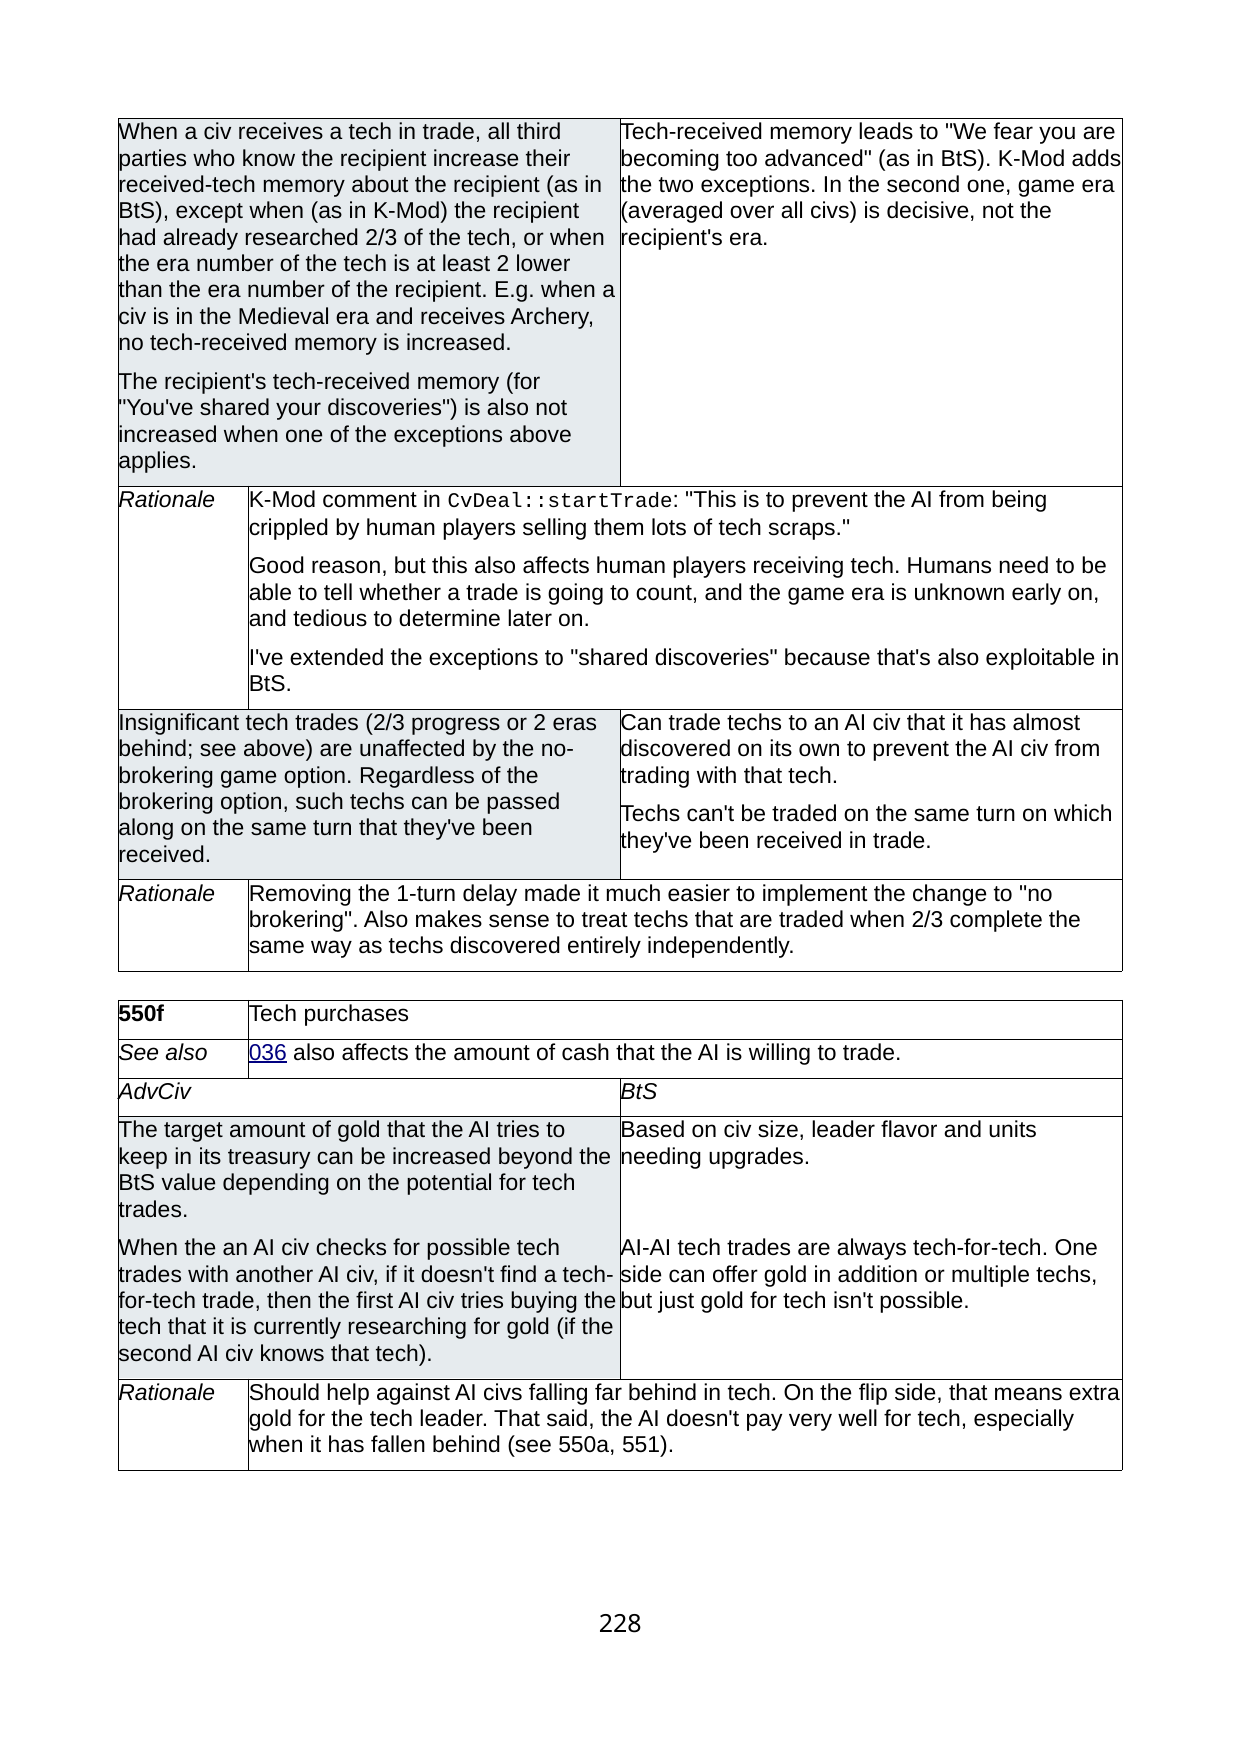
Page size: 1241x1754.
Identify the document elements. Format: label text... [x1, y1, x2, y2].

table_cell Rationale [119, 487, 248, 709]
table_cell Removing the 1-turn delay made it much easier to implement the change to "no brokering". Also makes sense to treat techs that are traded when 2/3 complete the same way as techs discovered entirely independently. [249, 880, 1122, 971]
table_cell 036 also affects the amount of cash that the AI is willing to trade. [249, 1040, 1122, 1077]
table_cell Insignificant tech trades (2/3 progress or 2 eras behind; see above) are unaffected by the no-brokering game option. Regardless of the brokering option, such techs can be passed along on the same turn that they've been received. [119, 710, 620, 879]
table_cell The target amount of gold that the AI tries to keep in its treasury can be increased beyond the BtS value depending on the potential for tech trades. When the an AI civ checks for possible tech trades with another AI civ, if it doesn't find a tech-for-tech trade, then the first AI civ tries buying the tech that it is currently researching for gold (if the second AI civ knows that tech). [119, 1117, 620, 1378]
table_cell Should help against AI civs falling far behind in tech. On the flip side, that means extra gold for the tech leader. That said, the AI doesn't pay very well for tech, especially when it has fallen behind (see 550a, 551). [249, 1380, 1122, 1470]
table_cell See also [119, 1040, 248, 1077]
table_cell Rationale [119, 880, 248, 971]
table_cell AdvCiv [119, 1079, 620, 1116]
table_header 550f [119, 1001, 248, 1039]
table_cell BtS [621, 1079, 1122, 1116]
table_cell K-Mod comment in CvDeal::startTrade: "This is to prevent the AI from being crippled by human players selling them lots of tech scraps." Good reason, but this also affects human players receiving tech. Humans need to be able to tell whether a trade is going to count, and the game era is unknown early on, and tedious to determine later on. I've extended the exceptions to "shared discoveries" because that's also exploitable in BtS. [249, 487, 1122, 709]
table_cell Rationale [119, 1380, 248, 1470]
table_cell When a civ receives a tech in trade, all third parties who know the recipient increase their received-tech memory about the recipient (as in BtS), except when (as in K-Mod) the recipient had already researched 2/3 of the tech, or when the era number of the tech is at least 2 lower than the era number of the recipient. E.g. when a civ is in the Medieval era and receives Archery, no tech-received memory is increased. The recipient's tech-received memory (for "You've shared your discoveries") is also not increased when one of the exceptions above applies. [119, 119, 620, 486]
table_cell Based on civ size, leader flavor and units needing upgrades. AI-AI tech trades are always tech-for-tech. One side can offer gold in addition or multiple techs, but just gold for tech isn't possible. [621, 1117, 1122, 1378]
table_cell Can trade techs to an AI civ that it has almost discovered on its own to prevent the AI civ from trading with that tech. Techs can't be traded on the same turn on which they've been received in trade. [621, 710, 1122, 879]
table_cell Tech-received memory leads to "We fear you are becoming too advanced" (as in BtS). K-Mod adds the two exceptions. In the second one, game era (averaged over all civs) is decisive, not the recipient's era. [621, 119, 1122, 486]
table_header Tech purchases [249, 1001, 1122, 1039]
